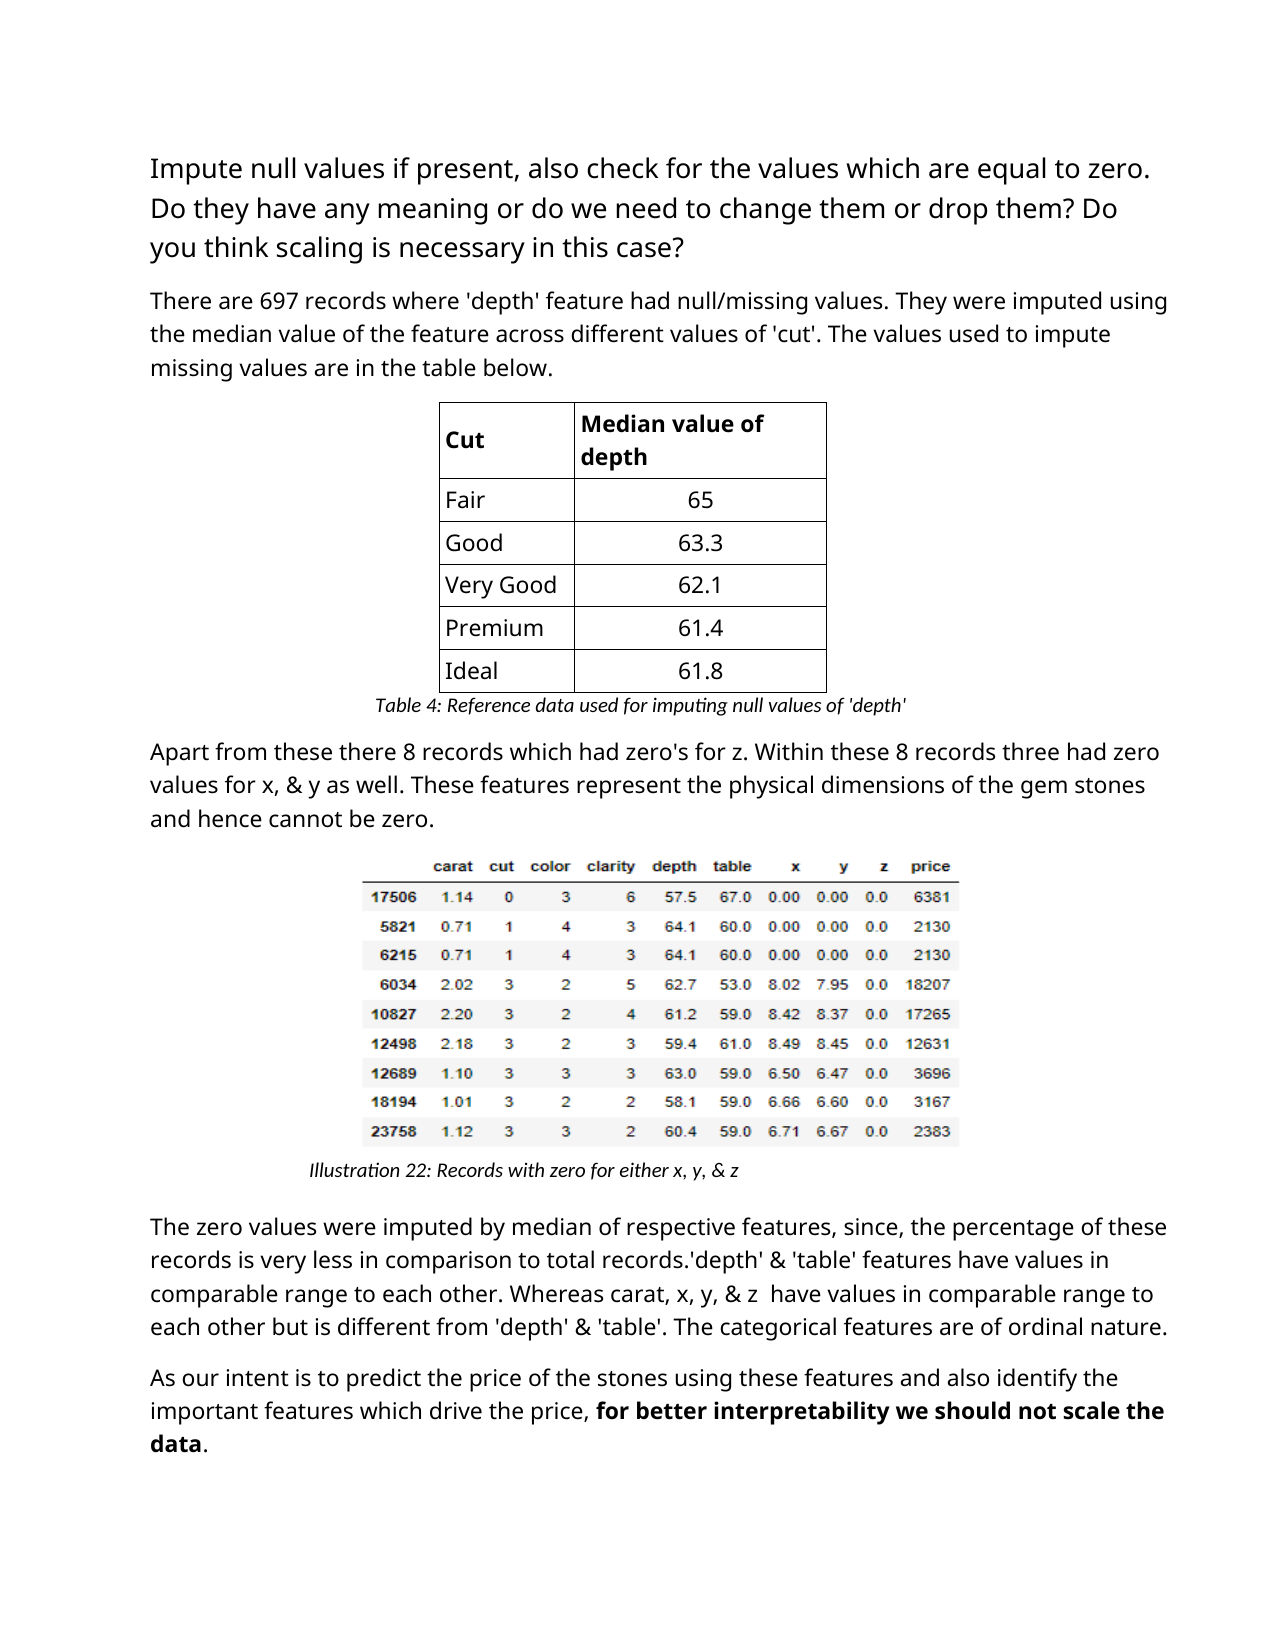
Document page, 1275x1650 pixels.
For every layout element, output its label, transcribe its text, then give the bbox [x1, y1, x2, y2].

table_header Cut [440, 403, 574, 478]
text As our intent is to predict the price of the stones using these features and also identify the important features which drive the price, for better interpretability we should not scale the data. [150, 1361, 1172, 1459]
picture [352, 853, 970, 1156]
table_cell 63.3 [575, 522, 826, 564]
text Illustration 22: Records with zero for either x, y, & z [309, 1156, 1013, 1182]
text Impute null values if present, also check for the values which are equal to zero. Do they have any meaning or do we need to change them or drop them? Do you think scaling is necessary in this case? [150, 150, 1172, 266]
text Table 4: Reference data used for imputing null values of 'depth' [375, 692, 1172, 718]
table_cell Premium [440, 607, 574, 649]
text There are 697 records where 'depth' feature had null/missing values. They were imputed using the median value of the feature across different values of 'cut'. The values used to impute missing values are in the table below. [150, 285, 1172, 383]
table_header Median value of depth [575, 403, 826, 478]
table_cell Ideal [440, 650, 574, 692]
text The zero values were imputed by median of respective features, since, the percentage of these records is very less in comparison to total records.'depth' & 'table' features have values in comparable range to each other. Whereas carat, x, y, & z have values in comparable range to each other but is different from 'depth' & 'table'. The categorical features are of ordinal nature. [150, 1156, 1172, 1343]
table_cell Good [440, 522, 574, 564]
table_cell 65 [575, 479, 826, 521]
table_cell 62.1 [575, 565, 826, 606]
table_cell 61.4 [575, 607, 826, 649]
table_cell 61.8 [575, 650, 826, 692]
table_cell Very Good [440, 565, 574, 606]
table_cell Fair [440, 479, 574, 521]
text Apart from these there 8 records which had zero's for z. Within these 8 records three had zero values for x, & y as well. These features represent the physical dimensions of the gem stones and hence cannot be zero. [150, 736, 1172, 834]
